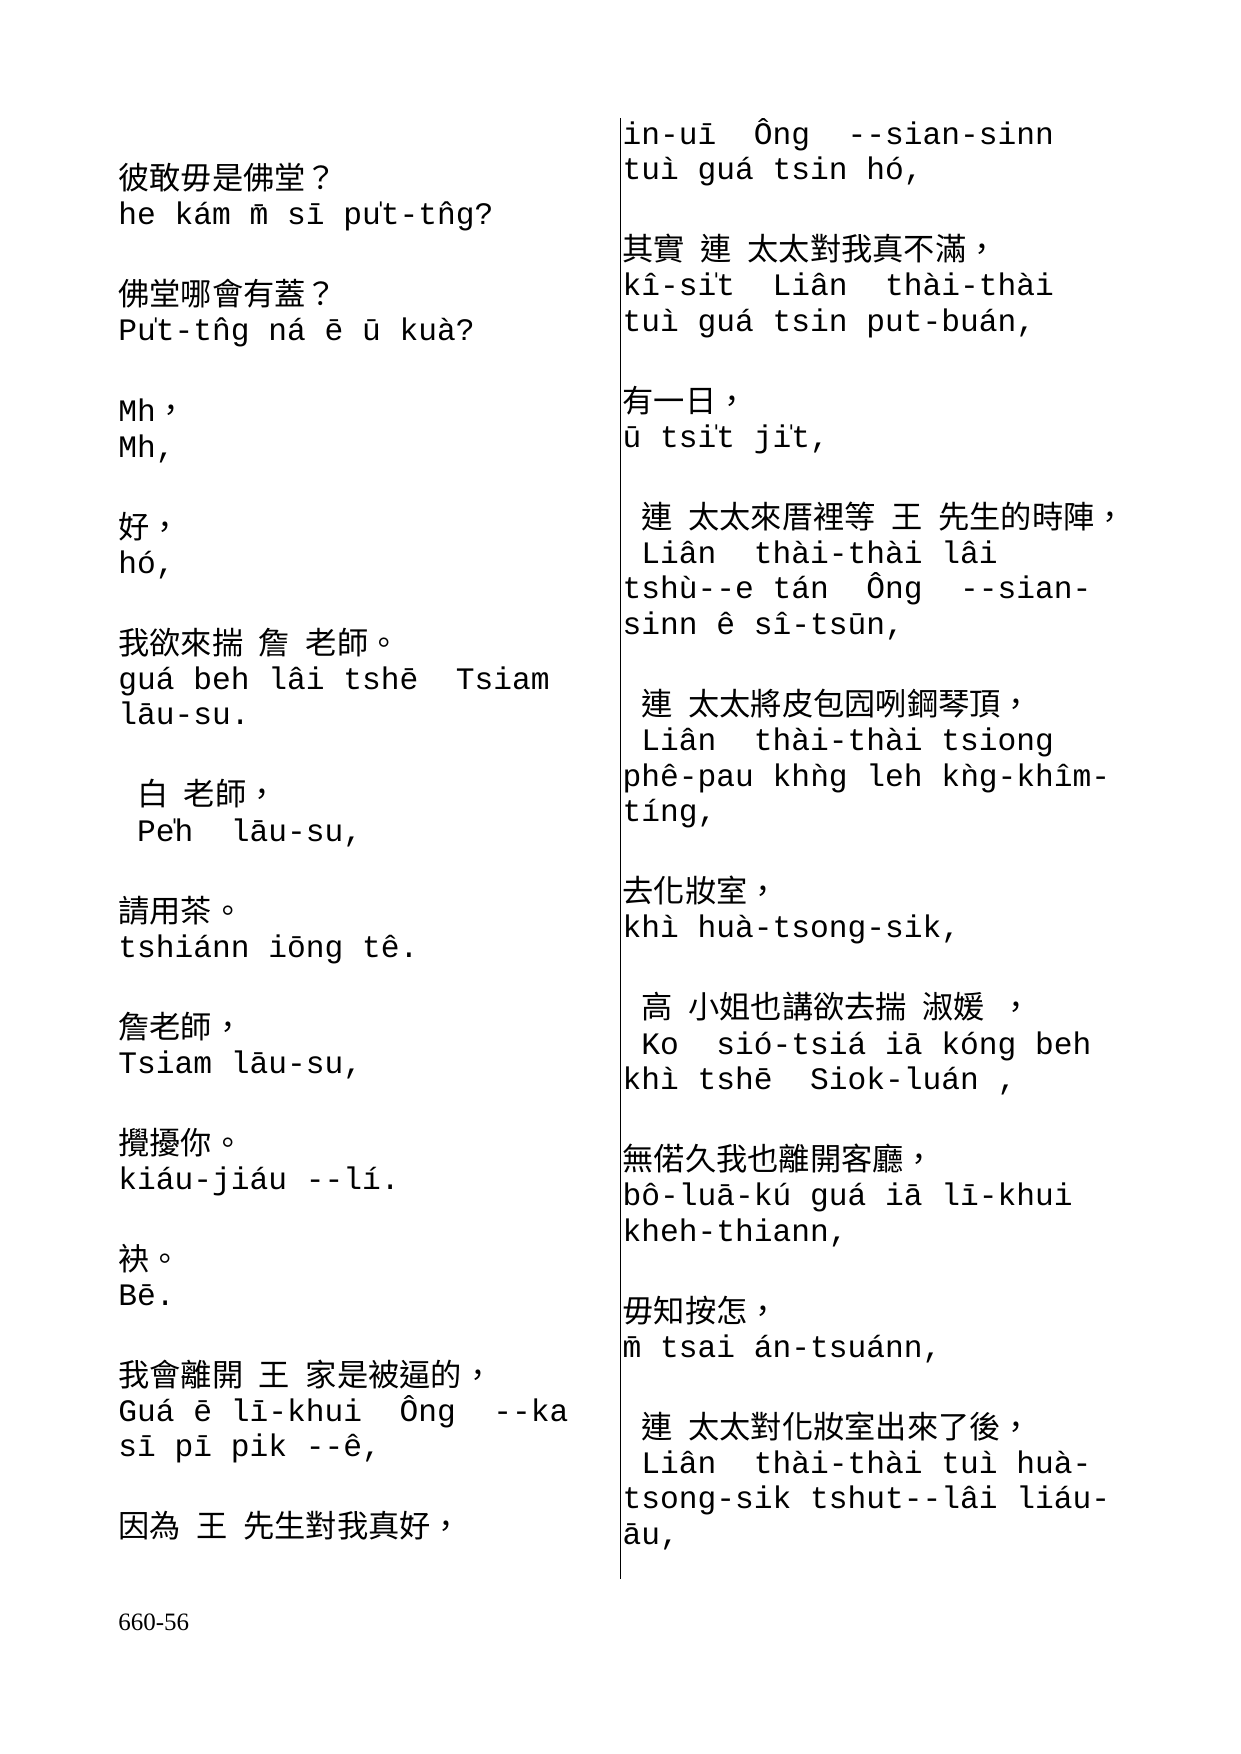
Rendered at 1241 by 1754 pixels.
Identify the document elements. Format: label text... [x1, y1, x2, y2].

text Pu̍t-tn̂g ná ē ū kuà? [118, 315, 618, 350]
text Guá ē lī-khui Ông --ka sī pī pik --ê, [118, 1395, 618, 1466]
text tshiánn iōng tê. [118, 931, 618, 967]
text 去化妝室， [622, 866, 1122, 912]
text kiáu-jiáu --lí. [118, 1163, 618, 1199]
text 因為 王 先生對我真好， [118, 1502, 618, 1547]
text in-uī Ông --sian-sinn tuì guá tsin hó, [622, 118, 1122, 189]
text Mh， [118, 386, 618, 431]
text 連 太太將皮包囥咧鋼琴頂， [622, 679, 1122, 725]
text 好， [118, 502, 618, 547]
text 攪擾你。 [118, 1118, 618, 1163]
text Mh, [118, 431, 618, 467]
text 佛堂哪會有蓋？ [118, 269, 618, 315]
text Liân thài-thài tuì huà-tsong-sik tshut--lâi liáu-āu, [622, 1447, 1122, 1554]
text Liân thài-thài tsiong phê-pau khǹg leh kǹg-khîm-tíng, [622, 725, 1122, 831]
text 請用茶。 [118, 886, 618, 931]
text 高 小姐也講欲去揣 淑媛 ， [622, 982, 1122, 1028]
text ū tsi̍t ji̍t, [622, 421, 1122, 456]
text Tsiam lāu-su, [118, 1047, 618, 1083]
text 我會離開 王 家是被逼的， [118, 1350, 618, 1395]
text 詹老師， [118, 1002, 618, 1047]
text bô-luā-kú guá iā lī-khui kheh-thiann, [622, 1179, 1122, 1250]
text he kám m̄ sī pu̍t-tn̂g? [118, 199, 618, 234]
text Ko sió-tsiá iā kóng beh khì tshē Siok-luán , [622, 1028, 1122, 1099]
text 連 太太對化妝室出來了後， [622, 1402, 1122, 1447]
text 有一日， [622, 376, 1122, 421]
text 連 太太來厝裡等 王 先生的時陣， [622, 492, 1122, 537]
text guá beh lâi tshē Tsiam lāu-su. [118, 663, 618, 734]
text 我欲來揣 詹 老師。 [118, 618, 618, 663]
text Liân thài-thài lâi tshù--e tán Ông --sian-sinn ê sî-tsūn, [622, 537, 1122, 644]
text Pe̍h lāu-su, [118, 815, 618, 851]
text Bē. [118, 1279, 618, 1315]
text 袂。 [118, 1234, 618, 1279]
text 無偌久我也離開客廳， [622, 1134, 1122, 1179]
text m̄ tsai án-tsuánn, [622, 1331, 1122, 1366]
text kî-si̍t Liân thài-thài tuì guá tsin put-buán, [622, 269, 1122, 340]
text 其實 連 太太對我真不滿， [622, 224, 1122, 269]
text 彼敢毋是佛堂？ [118, 153, 618, 199]
text 白 老師， [118, 769, 618, 815]
text khì huà-tsong-sik, [622, 912, 1122, 947]
text hó, [118, 547, 618, 583]
text 毋知按怎， [622, 1286, 1122, 1331]
